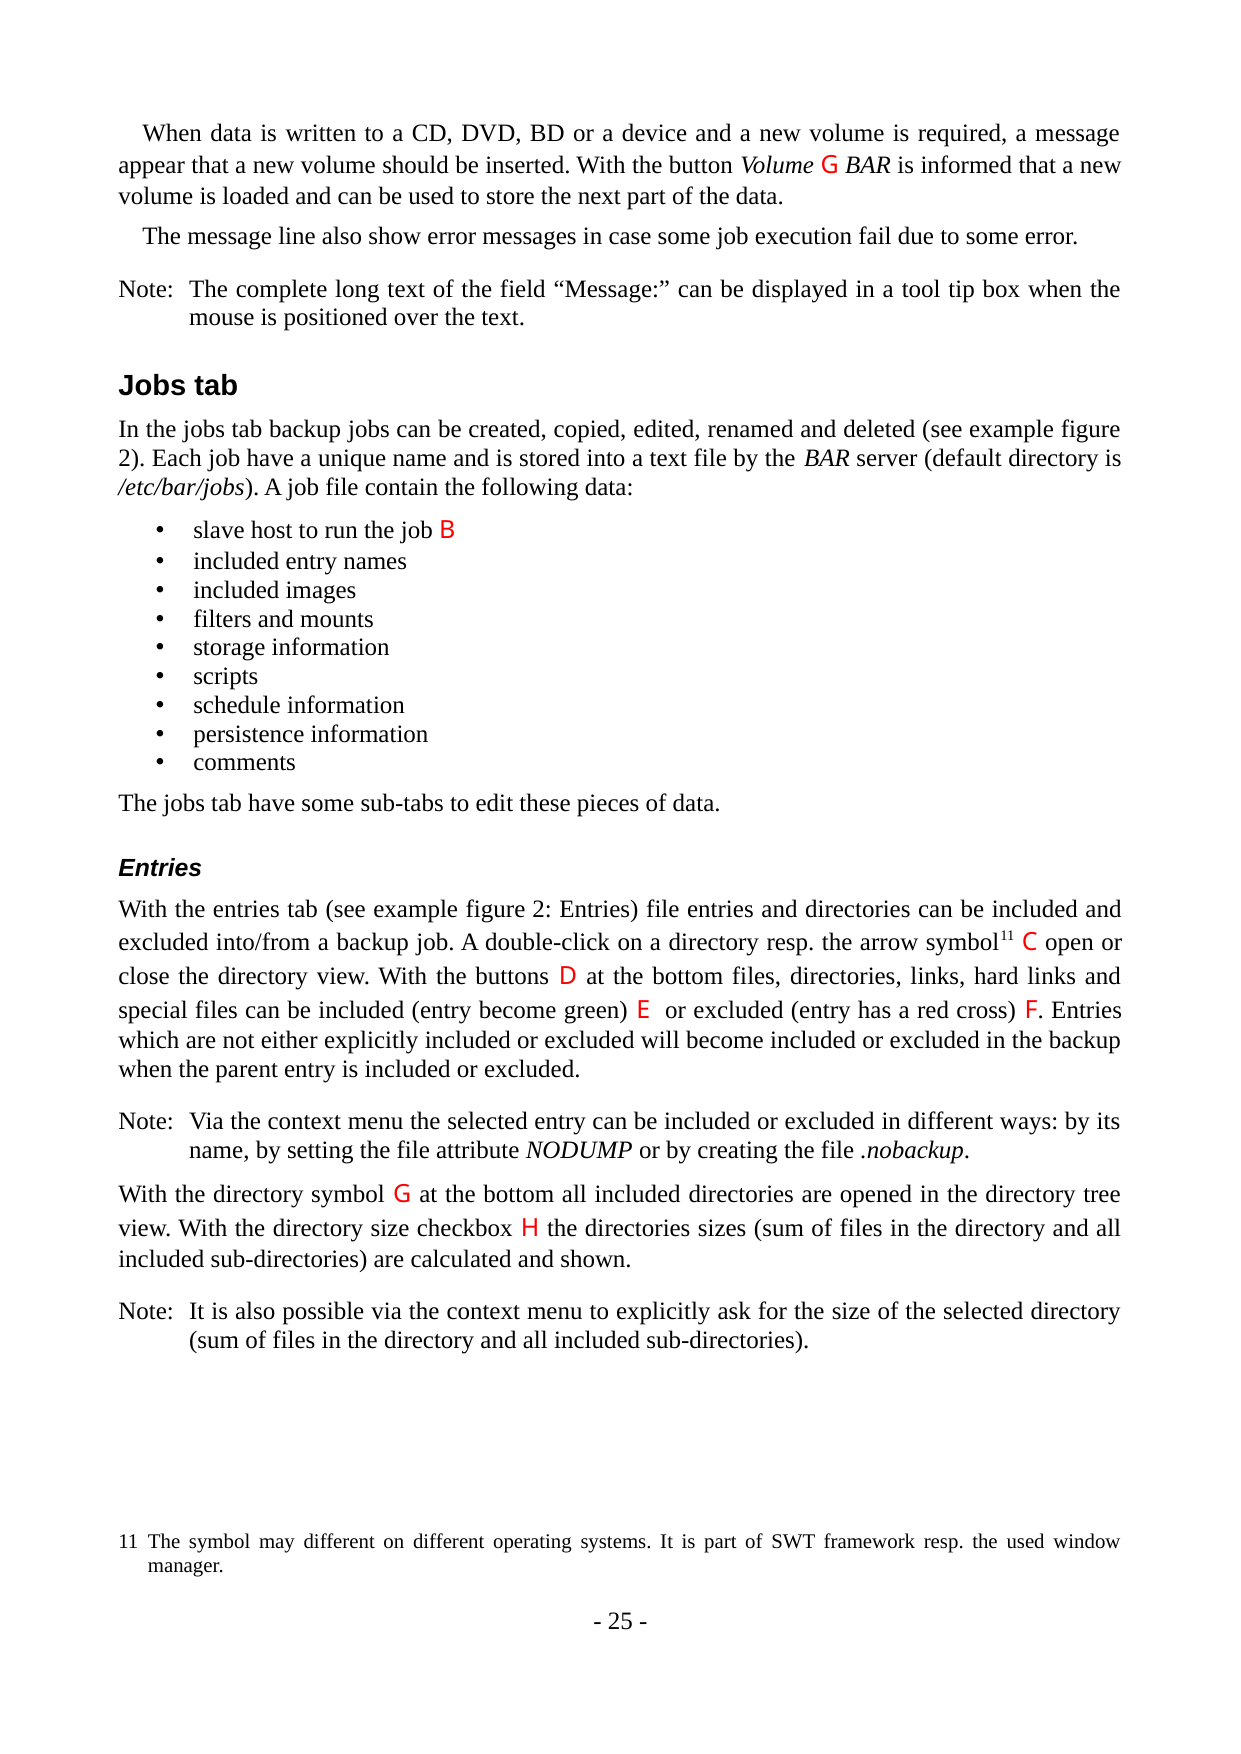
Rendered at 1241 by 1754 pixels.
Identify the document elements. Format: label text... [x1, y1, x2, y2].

subtitle Jobs tab [118, 368, 1122, 402]
text With the entries tab (see example figure 2: Entries) file entries and directories can be included and excluded into/from a backup job. A double-click on a directory resp. the arrow symbol C open or close the directory view. With the buttons D at the bottom files, directories, links, hard links and special files can be included (entry become green) E or excluded (entry has a red cross) F. Entries which are not either explicitly included or excluded will become included or excluded in the backup when the parent entry is included or excluded. [118, 894, 1122, 1083]
text In the jobs tab backup jobs can be created, copied, edited, renamed and deleted (see example figure 2). Each job have a unique name and is stored into a text file by the BAR server (default directory is /etc/bar/jobs). A job file contain the following data: [118, 414, 1122, 500]
text With the directory symbol G at the bottom all included directories are opened in the directory tree view. With the directory size checkbox H the directories sizes (sum of files in the directory and all included sub-directories) are calculated and shown. [118, 1176, 1122, 1273]
text Note: It is also possible via the context menu to explicitly ask for the size of the selected directory (sum of files in the directory and all included sub-directories). [118, 1296, 1122, 1354]
text The jobs tab have some sub-tabs to edit these pieces of data. [118, 788, 1122, 817]
text Note: The complete long text of the field “Message:” can be displayed in a tool tip box when the mouse is positioned over the text. [118, 274, 1122, 331]
list included images [156, 575, 1122, 604]
list filters and mounts [156, 604, 1122, 632]
list slave host to run the job B [156, 512, 1122, 546]
list comments [156, 747, 1122, 776]
list storage information [156, 632, 1122, 661]
subtitle Entries [118, 853, 1122, 882]
text When data is written to a CD, DVD, BD or a device and a new volume is required, a message appear that a new volume should be inserted. With the button Volume G BAR is informed that a new volume is loaded and can be used to store the next part of the data. [118, 118, 1122, 210]
text The message line also show error messages in case some job execution fail due to some error. [118, 221, 1122, 250]
text Note: Via the context menu the selected entry can be included or excluded in different ways: by its name, by setting the file attribute NODUMP or by creating the file .nobackup. [118, 1106, 1122, 1164]
list included entry names [156, 546, 1122, 575]
list persistence information [156, 719, 1122, 747]
list schedule information [156, 690, 1122, 719]
text The symbol may different on different operating systems. It is part of SWT framework resp. the used window manager. [118, 1529, 1122, 1577]
list scripts [156, 661, 1122, 690]
